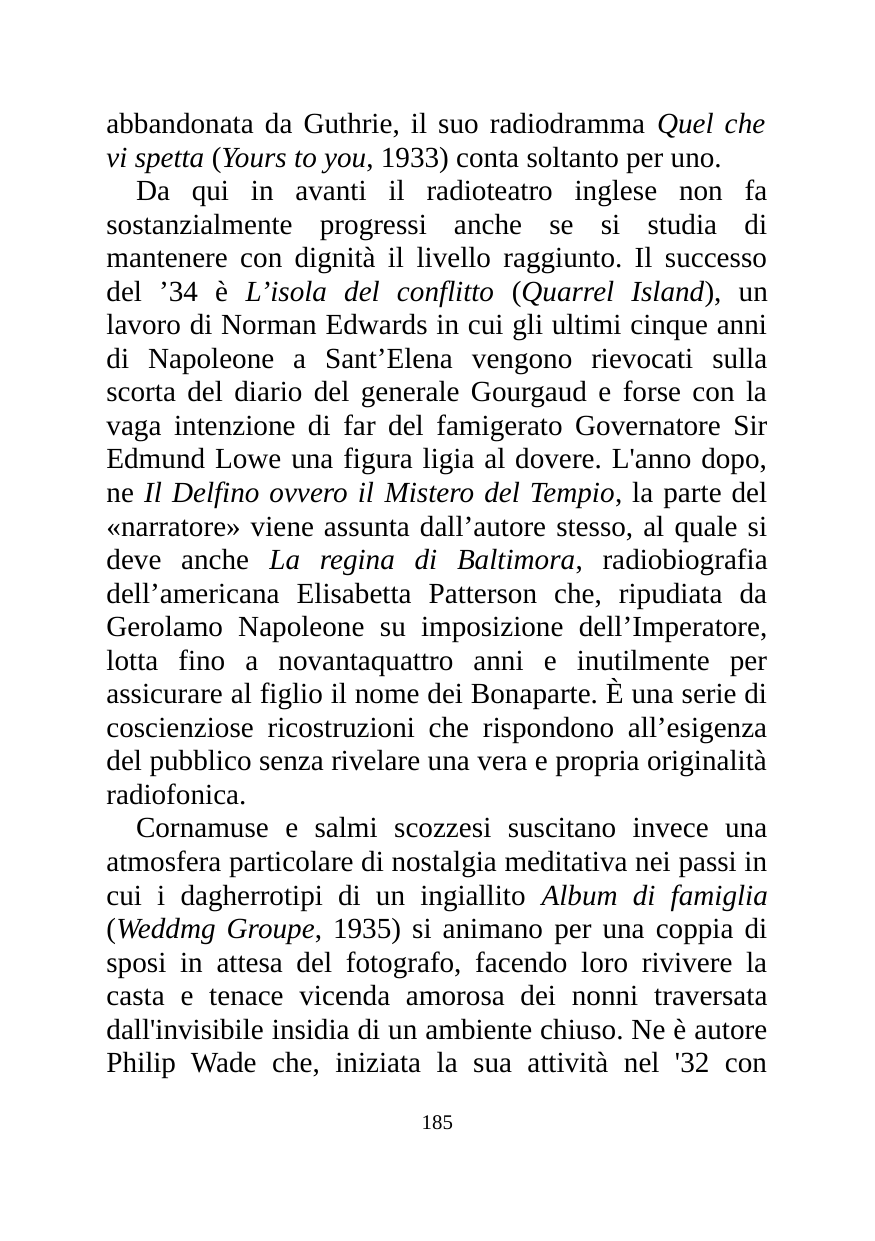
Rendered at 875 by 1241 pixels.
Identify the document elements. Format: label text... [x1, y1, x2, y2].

text abbandonata da Guthrie, il suo radiodramma Quel che vi spetta (Yours to you, 1933) conta soltanto per uno. [106, 106, 768, 173]
text Da qui in avanti il radioteatro inglese non fa sostanzialmente progressi anche se si studia di mantenere con dignità il livello raggiunto. Il successo del ’34 è L’isola del conflitto (Quarrel Island), un lavoro di Norman Edwards in cui gli ultimi cinque anni di Napoleone a Sant’Elena vengono rievocati sulla scorta del diario del generale Gourgaud e forse con la vaga intenzione di far del famigerato Governatore Sir Edmund Lowe una figura ligia al dovere. L'anno dopo, ne Il Delfino ovvero il Mistero del Tempio, la parte del «narratore» viene assunta dall’autore stesso, al quale si deve anche La regina di Baltimora, radiobiografia dell’americana Elisabetta Patterson che, ripudiata da Gerolamo Napoleone su imposizione dell’Imperatore, lotta fino a novantaquattro anni e inutilmente per assicurare al figlio il nome dei Bonaparte. È una serie di coscienziose ricostruzioni che rispondono all’esigenza del pubblico senza rivelare una vera e propria originalità radiofonica. [106, 173, 768, 811]
text Cornamuse e salmi scozzesi suscitano invece una atmosfera particolare di nostalgia meditativa nei passi in cui i dagherrotipi di un ingiallito Album di famiglia (Weddmg Groupe, 1935) si animano per una coppia di sposi in attesa del fotografo, facendo loro rivivere la casta e tenace vicenda amorosa dei nonni traversata dall'invisibile insidia di un ambiente chiuso. Ne è autore Philip Wade che, iniziata la sua attività nel '32 con [106, 811, 768, 1079]
